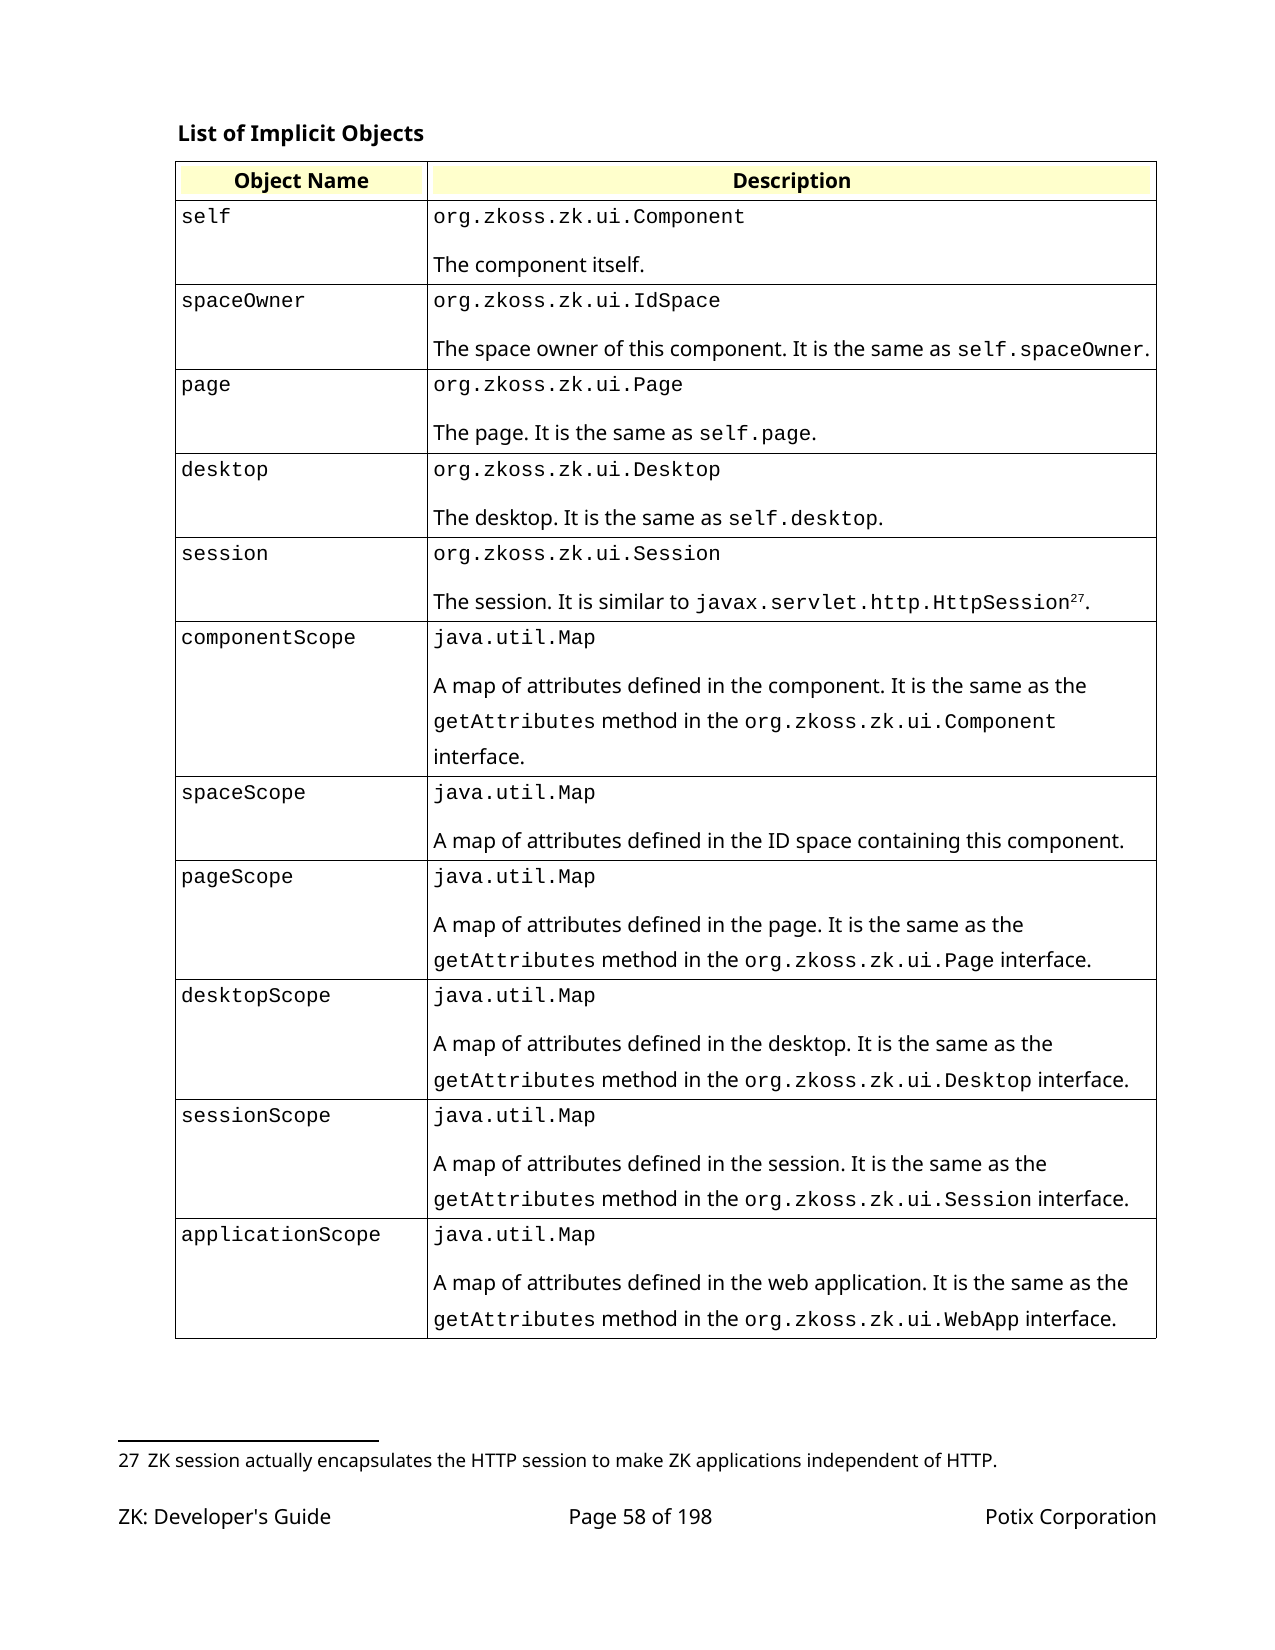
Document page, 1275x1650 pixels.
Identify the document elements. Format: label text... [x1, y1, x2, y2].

table_cell desktop [176, 454, 427, 537]
table_header Object Name [176, 162, 427, 200]
table_cell org.zkoss.zk.ui.Component The component itself. [428, 201, 1156, 284]
table_cell java.util.Map A map of attributes defined in the page. It is the same as the getAttributes method in the org.zkoss.zk.ui.Page interface. [428, 861, 1156, 979]
table_cell session [176, 538, 427, 621]
table_cell java.util.Map A map of attributes defined in the component. It is the same as the getAttributes method in the org.zkoss.zk.ui.Component interface. [428, 622, 1156, 776]
table_cell spaceScope [176, 777, 427, 860]
table_cell org.zkoss.zk.ui.Session The session. It is similar to javax.servlet.http.HttpSession. [428, 538, 1156, 621]
table_cell sessionScope [176, 1100, 427, 1218]
table_cell java.util.Map A map of attributes defined in the desktop. It is the same as the getAttributes method in the org.zkoss.zk.ui.Desktop interface. [428, 980, 1156, 1099]
table_cell pageScope [176, 861, 427, 979]
table_cell page [176, 370, 427, 453]
table_cell org.zkoss.zk.ui.Page The page. It is the same as self.page. [428, 370, 1156, 453]
table_cell applicationScope [176, 1219, 427, 1338]
table_cell org.zkoss.zk.ui.IdSpace The space owner of this component. It is the same as self.spaceOwner. [428, 285, 1156, 369]
table_cell self [176, 201, 427, 284]
table_cell spaceOwner [176, 285, 427, 369]
table_cell componentScope [176, 622, 427, 776]
table_cell java.util.Map A map of attributes defined in the web application. It is the same as the getAttributes method in the org.zkoss.zk.ui.WebApp interface. [428, 1219, 1156, 1338]
table_cell java.util.Map A map of attributes defined in the session. It is the same as the getAttributes method in the org.zkoss.zk.ui.Session interface. [428, 1100, 1156, 1218]
table_header Description [428, 162, 1156, 200]
subtitle List of Implicit Objects [177, 118, 1157, 148]
table_cell desktopScope [176, 980, 427, 1099]
table_cell org.zkoss.zk.ui.Desktop The desktop. It is the same as self.desktop. [428, 454, 1156, 537]
table_cell java.util.Map A map of attributes defined in the ID space containing this component. [428, 777, 1156, 860]
